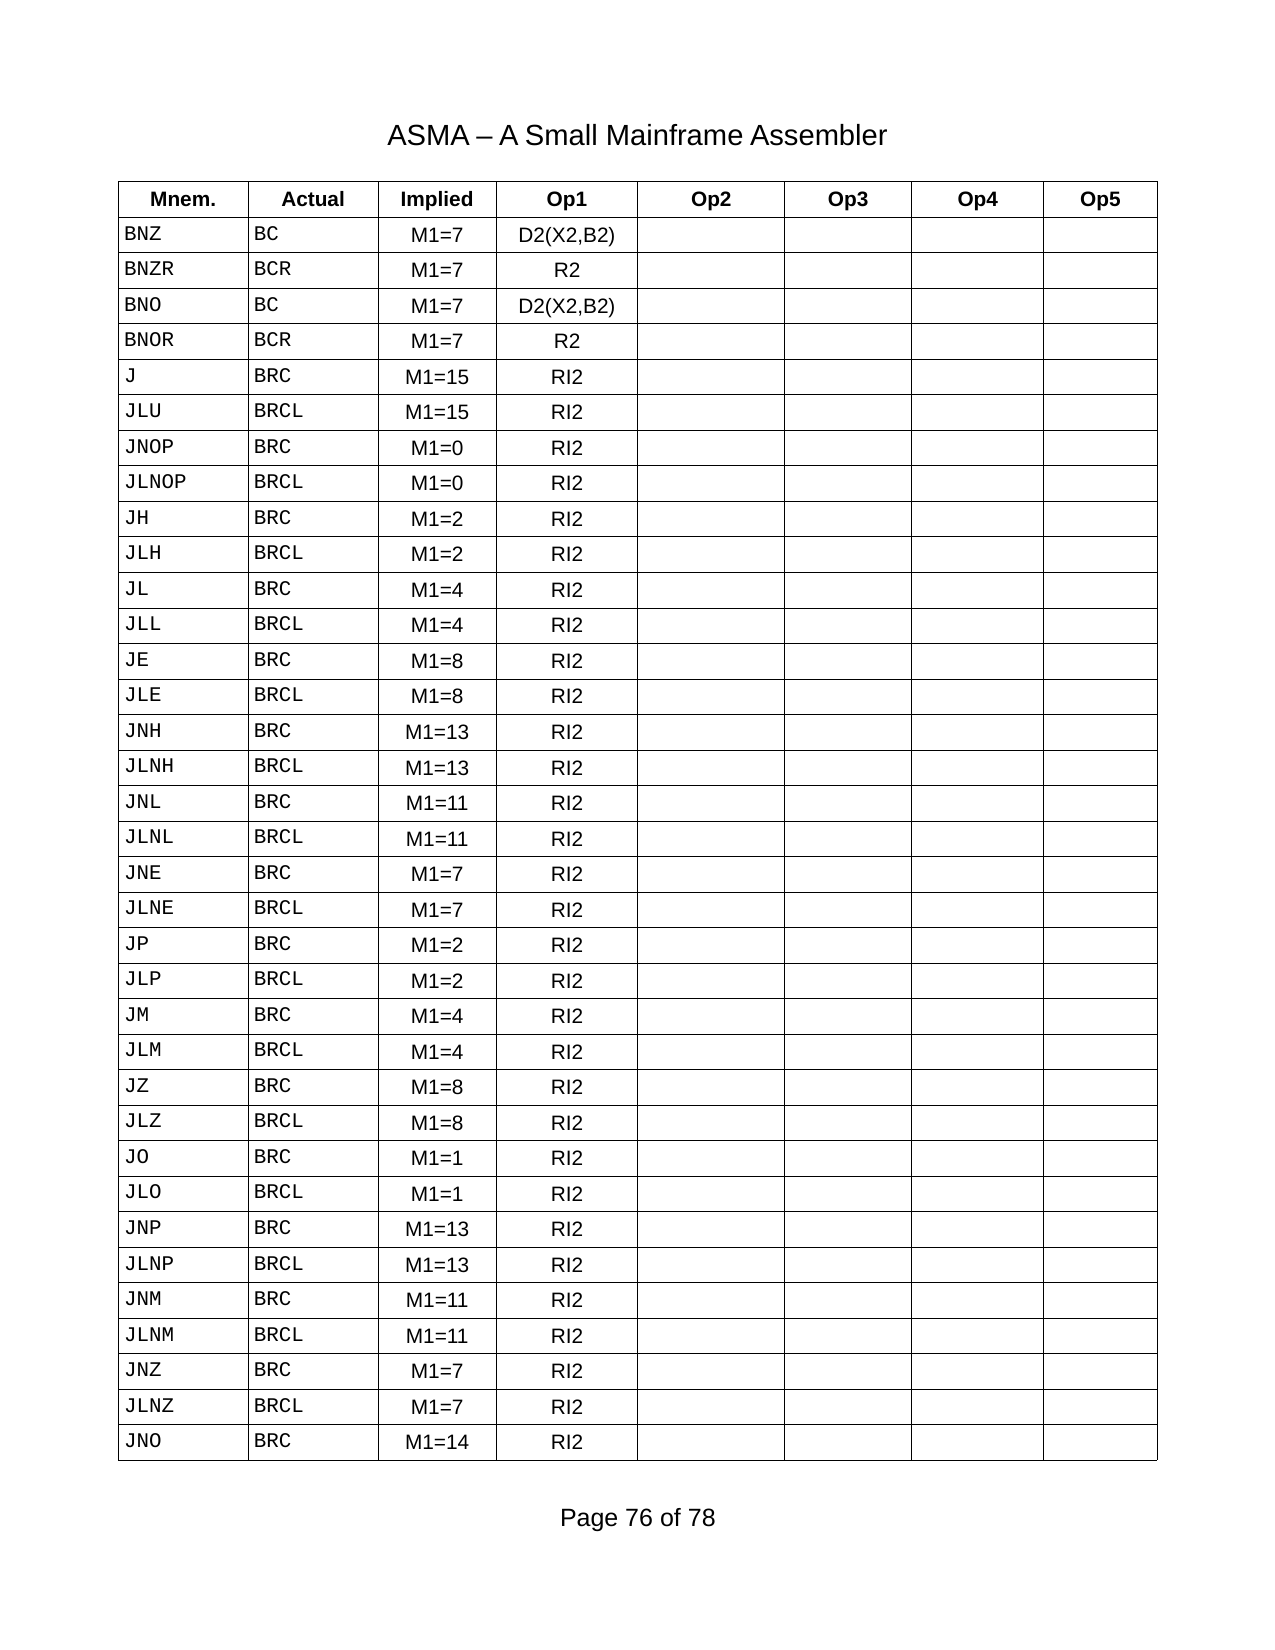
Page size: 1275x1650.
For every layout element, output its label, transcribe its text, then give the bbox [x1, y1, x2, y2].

table_cell JNOP [119, 431, 248, 465]
table_cell BRC [249, 431, 378, 465]
table_cell [912, 786, 1043, 821]
table_cell JNM [119, 1283, 248, 1318]
table_cell RI2 [497, 502, 637, 536]
table_cell M1=13 [379, 1212, 496, 1247]
table_cell [1044, 1425, 1157, 1460]
table_cell RI2 [497, 1141, 637, 1176]
table_header Op5 [1044, 182, 1157, 217]
table_cell [785, 715, 911, 749]
table_cell M1=8 [379, 1070, 496, 1105]
table_cell [912, 1106, 1043, 1140]
table_header Op3 [785, 182, 911, 217]
table_cell JLM [119, 1035, 248, 1069]
table_cell RI2 [497, 964, 637, 998]
table_cell [785, 1070, 911, 1105]
table_cell BNZ [119, 218, 248, 252]
table_cell [1044, 751, 1157, 785]
table_cell [638, 573, 784, 607]
table_cell [1044, 360, 1157, 394]
table_cell [785, 573, 911, 607]
table_cell [638, 1070, 784, 1105]
table_cell [1044, 289, 1157, 323]
table_cell M1=13 [379, 715, 496, 749]
table_cell [912, 680, 1043, 714]
table_cell [638, 680, 784, 714]
table_cell M1=4 [379, 573, 496, 607]
table_cell [1044, 253, 1157, 288]
table_cell JLP [119, 964, 248, 998]
table_cell RI2 [497, 680, 637, 714]
table_cell BRC [249, 999, 378, 1034]
table_cell M1=7 [379, 857, 496, 892]
table_cell JZ [119, 1070, 248, 1105]
table_cell [1044, 1248, 1157, 1282]
table_cell BRC [249, 715, 378, 749]
table_cell JLNE [119, 893, 248, 927]
table_cell [912, 857, 1043, 892]
table_cell RI2 [497, 1425, 637, 1460]
table_cell [912, 324, 1043, 359]
table_cell [638, 1212, 784, 1247]
table_cell JLZ [119, 1106, 248, 1140]
table_cell [912, 360, 1043, 394]
table_cell R2 [497, 253, 637, 288]
table_cell M1=2 [379, 537, 496, 572]
table_cell [1044, 1141, 1157, 1176]
table_cell [912, 1212, 1043, 1247]
table_cell BRC [249, 360, 378, 394]
table_cell [1044, 1212, 1157, 1247]
table_cell [912, 1070, 1043, 1105]
table_cell J [119, 360, 248, 394]
table_cell JE [119, 644, 248, 678]
table_cell [638, 395, 784, 430]
table_cell [785, 1141, 911, 1176]
table_cell JLNOP [119, 466, 248, 501]
table_cell JLU [119, 395, 248, 430]
table_cell [912, 644, 1043, 678]
table_cell [912, 218, 1043, 252]
table_cell [638, 786, 784, 821]
table_cell JM [119, 999, 248, 1034]
table_cell [1044, 218, 1157, 252]
table_cell M1=13 [379, 751, 496, 785]
table_cell [1044, 537, 1157, 572]
table_cell RI2 [497, 1212, 637, 1247]
table_cell [785, 1319, 911, 1353]
table_cell [638, 253, 784, 288]
table_cell M1=7 [379, 1390, 496, 1424]
table_cell [1044, 1319, 1157, 1353]
table_cell [912, 1354, 1043, 1389]
table_cell [912, 431, 1043, 465]
table_cell BRC [249, 1354, 378, 1389]
table_cell [785, 289, 911, 323]
table_cell [912, 609, 1043, 643]
table_cell [785, 466, 911, 501]
table_cell RI2 [497, 999, 637, 1034]
table_cell [1044, 395, 1157, 430]
table_cell [785, 893, 911, 927]
table_cell [912, 289, 1043, 323]
table_cell JNH [119, 715, 248, 749]
table_cell BRCL [249, 893, 378, 927]
table_cell [638, 751, 784, 785]
table_cell [912, 928, 1043, 963]
table_cell BRCL [249, 1390, 378, 1424]
table_cell M1=2 [379, 964, 496, 998]
table_cell [1044, 1283, 1157, 1318]
table_cell [785, 253, 911, 288]
table_cell BRCL [249, 395, 378, 430]
table_cell [785, 1177, 911, 1211]
table_cell [638, 289, 784, 323]
table_cell JLE [119, 680, 248, 714]
table_cell [912, 1319, 1043, 1353]
table_cell [785, 218, 911, 252]
table_cell BRCL [249, 1035, 378, 1069]
table_cell [638, 431, 784, 465]
table_cell [912, 253, 1043, 288]
table_cell JO [119, 1141, 248, 1176]
table_cell [1044, 644, 1157, 678]
table_cell [912, 1141, 1043, 1176]
table_cell JLNP [119, 1248, 248, 1282]
table_cell RI2 [497, 1390, 637, 1424]
table_cell [638, 1319, 784, 1353]
table_cell [912, 999, 1043, 1034]
table_cell RI2 [497, 893, 637, 927]
table_cell JLO [119, 1177, 248, 1211]
table_cell BRCL [249, 1248, 378, 1282]
table_cell JNZ [119, 1354, 248, 1389]
table_cell [785, 1390, 911, 1424]
table_cell [1044, 573, 1157, 607]
table_cell [785, 324, 911, 359]
table_cell [912, 537, 1043, 572]
table_cell [1044, 1106, 1157, 1140]
table_cell BRC [249, 857, 378, 892]
table_cell [638, 715, 784, 749]
table_cell BRCL [249, 680, 378, 714]
table_cell [912, 502, 1043, 536]
table_cell [1044, 964, 1157, 998]
table_cell JP [119, 928, 248, 963]
table_cell [912, 822, 1043, 856]
table_cell BC [249, 218, 378, 252]
table_cell BRCL [249, 964, 378, 998]
table_cell JNL [119, 786, 248, 821]
table_cell RI2 [497, 751, 637, 785]
table_header Actual [249, 182, 378, 217]
table_cell [785, 360, 911, 394]
table_cell [785, 1425, 911, 1460]
table_cell [785, 786, 911, 821]
table_cell RI2 [497, 928, 637, 963]
table_cell [912, 964, 1043, 998]
table_cell [638, 1248, 784, 1282]
table_cell BRCL [249, 537, 378, 572]
table_cell JLNH [119, 751, 248, 785]
table_cell M1=15 [379, 395, 496, 430]
table_cell JLNM [119, 1319, 248, 1353]
table_cell RI2 [497, 1354, 637, 1389]
table_cell JNP [119, 1212, 248, 1247]
table_cell [1044, 857, 1157, 892]
table_cell BRC [249, 1212, 378, 1247]
table_cell [638, 466, 784, 501]
table_cell [785, 964, 911, 998]
table_cell [638, 1354, 784, 1389]
table_cell RI2 [497, 360, 637, 394]
table_cell [1044, 466, 1157, 501]
table_cell [638, 1283, 784, 1318]
table_cell RI2 [497, 609, 637, 643]
table_cell BNZR [119, 253, 248, 288]
table_cell [912, 1177, 1043, 1211]
table_cell BRCL [249, 751, 378, 785]
table_cell JNE [119, 857, 248, 892]
table_cell BRC [249, 502, 378, 536]
table_cell [785, 999, 911, 1034]
table_cell BRC [249, 786, 378, 821]
table_cell M1=8 [379, 1106, 496, 1140]
table_cell [1044, 1354, 1157, 1389]
table_cell [785, 502, 911, 536]
table_cell [785, 609, 911, 643]
table_cell BCR [249, 253, 378, 288]
table_header Op2 [638, 182, 784, 217]
table_cell [638, 537, 784, 572]
table_cell [638, 1141, 784, 1176]
table_cell [638, 1390, 784, 1424]
table_cell BRCL [249, 822, 378, 856]
table_cell [785, 1283, 911, 1318]
table_cell JL [119, 573, 248, 607]
table_cell [785, 395, 911, 430]
table_cell R2 [497, 324, 637, 359]
table_cell BRCL [249, 609, 378, 643]
table_cell M1=4 [379, 1035, 496, 1069]
table_cell JLNL [119, 822, 248, 856]
table_cell RI2 [497, 715, 637, 749]
table_cell RI2 [497, 786, 637, 821]
table_cell [638, 609, 784, 643]
table_cell [785, 1212, 911, 1247]
table_cell RI2 [497, 644, 637, 678]
table_cell D2(X2,B2) [497, 218, 637, 252]
table_cell [785, 928, 911, 963]
table_cell [912, 1035, 1043, 1069]
table_cell [638, 1106, 784, 1140]
table_cell RI2 [497, 1177, 637, 1211]
table_header Op1 [497, 182, 637, 217]
table_cell M1=7 [379, 893, 496, 927]
table_cell [1044, 1070, 1157, 1105]
table_cell M1=1 [379, 1177, 496, 1211]
table_cell [785, 680, 911, 714]
table_cell RI2 [497, 395, 637, 430]
table_cell BC [249, 289, 378, 323]
table_cell [638, 218, 784, 252]
table_cell [785, 537, 911, 572]
table_cell [1044, 1177, 1157, 1211]
table_cell M1=7 [379, 324, 496, 359]
table_cell [912, 1390, 1043, 1424]
table_cell [1044, 1390, 1157, 1424]
table_cell [638, 502, 784, 536]
table_cell M1=13 [379, 1248, 496, 1282]
table_cell BRC [249, 644, 378, 678]
table_cell [638, 324, 784, 359]
table_cell [912, 1283, 1043, 1318]
table_cell M1=11 [379, 1283, 496, 1318]
table_cell [912, 1425, 1043, 1460]
table_cell M1=1 [379, 1141, 496, 1176]
table_header Op4 [912, 182, 1043, 217]
table_cell [912, 1248, 1043, 1282]
table_cell [785, 857, 911, 892]
table_cell [1044, 1035, 1157, 1069]
table_cell JLH [119, 537, 248, 572]
table_cell [1044, 502, 1157, 536]
table_cell BRCL [249, 1319, 378, 1353]
table_cell BRCL [249, 466, 378, 501]
table_cell [785, 822, 911, 856]
table_cell BRC [249, 1070, 378, 1105]
table_cell M1=7 [379, 289, 496, 323]
table_cell RI2 [497, 1319, 637, 1353]
table_cell [638, 1177, 784, 1211]
table_cell [638, 893, 784, 927]
table_cell [638, 1035, 784, 1069]
table_cell [1044, 822, 1157, 856]
table_cell M1=11 [379, 786, 496, 821]
table_cell M1=0 [379, 431, 496, 465]
table_cell RI2 [497, 431, 637, 465]
table_cell M1=7 [379, 218, 496, 252]
table_cell M1=4 [379, 999, 496, 1034]
table_cell RI2 [497, 857, 637, 892]
table_cell M1=7 [379, 253, 496, 288]
table_cell BNOR [119, 324, 248, 359]
table_cell M1=14 [379, 1425, 496, 1460]
table_cell M1=4 [379, 609, 496, 643]
table_cell [1044, 893, 1157, 927]
table_cell [912, 751, 1043, 785]
table_header Implied [379, 182, 496, 217]
table_cell JLL [119, 609, 248, 643]
table_cell [1044, 609, 1157, 643]
table_cell [785, 1035, 911, 1069]
table_cell [1044, 715, 1157, 749]
table_cell M1=8 [379, 680, 496, 714]
table_cell [1044, 324, 1157, 359]
table_cell [1044, 680, 1157, 714]
table_cell BRCL [249, 1106, 378, 1140]
table_cell BNO [119, 289, 248, 323]
table_cell [1044, 928, 1157, 963]
table_cell JH [119, 502, 248, 536]
table_cell [785, 751, 911, 785]
table_cell [912, 466, 1043, 501]
table_cell [638, 1425, 784, 1460]
table_cell BRC [249, 1283, 378, 1318]
table_cell M1=11 [379, 1319, 496, 1353]
table_cell [912, 893, 1043, 927]
table_cell [912, 715, 1043, 749]
table_cell M1=2 [379, 502, 496, 536]
table_cell RI2 [497, 1035, 637, 1069]
table_cell [785, 1354, 911, 1389]
table_cell RI2 [497, 1106, 637, 1140]
table_cell BRC [249, 1425, 378, 1460]
table_cell [638, 928, 784, 963]
table_cell BCR [249, 324, 378, 359]
table_cell D2(X2,B2) [497, 289, 637, 323]
table_cell [1044, 999, 1157, 1034]
table_cell [638, 964, 784, 998]
table_cell BRCL [249, 1177, 378, 1211]
table_cell M1=0 [379, 466, 496, 501]
table_cell RI2 [497, 573, 637, 607]
table_cell M1=7 [379, 1354, 496, 1389]
table_cell RI2 [497, 1283, 637, 1318]
table_cell JLNZ [119, 1390, 248, 1424]
table_cell M1=11 [379, 822, 496, 856]
table_cell M1=2 [379, 928, 496, 963]
table_cell [785, 1106, 911, 1140]
table_cell [638, 360, 784, 394]
table_cell RI2 [497, 1248, 637, 1282]
table_header Mnem. [119, 182, 248, 217]
table_cell BRC [249, 1141, 378, 1176]
table_cell [785, 644, 911, 678]
table_cell RI2 [497, 1070, 637, 1105]
table_cell [912, 395, 1043, 430]
table_cell BRC [249, 573, 378, 607]
table_cell RI2 [497, 822, 637, 856]
table_cell [638, 644, 784, 678]
table_cell [912, 573, 1043, 607]
table_cell JNO [119, 1425, 248, 1460]
table_cell BRC [249, 928, 378, 963]
table_cell [1044, 431, 1157, 465]
table_cell RI2 [497, 466, 637, 501]
table_cell [638, 999, 784, 1034]
table_cell [638, 822, 784, 856]
table_cell RI2 [497, 537, 637, 572]
table_cell [638, 857, 784, 892]
table_cell [785, 431, 911, 465]
table_cell M1=15 [379, 360, 496, 394]
table_cell M1=8 [379, 644, 496, 678]
table_cell [1044, 786, 1157, 821]
table_cell [785, 1248, 911, 1282]
